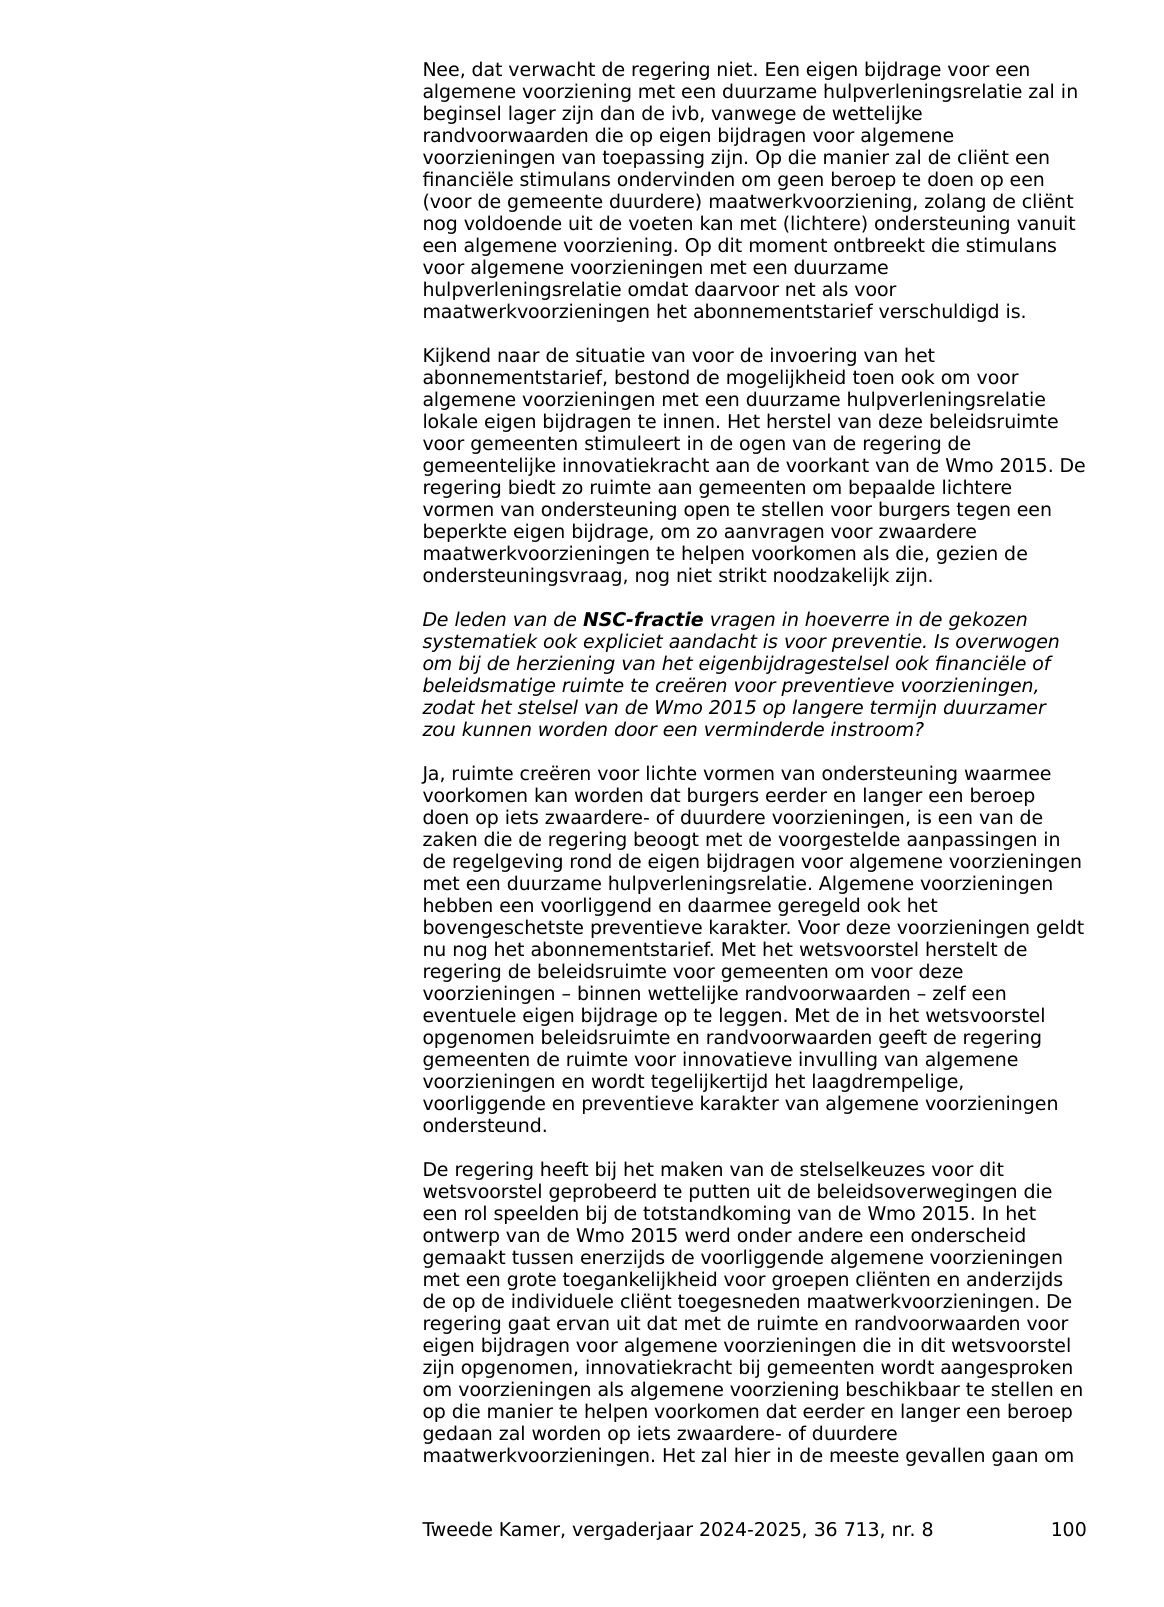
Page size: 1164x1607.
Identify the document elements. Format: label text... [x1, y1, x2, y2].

text Ja, ruimte creëren voor lichte vormen van ondersteuning waarmee voorkomen kan worden dat burgers eerder en langer een beroep doen op iets zwaardere- of duurdere voorzieningen, is een van de zaken die de regering beoogt met de voorgestelde aanpassingen in de regelgeving rond de eigen bijdragen voor algemene voorzieningen met een duurzame hulpverleningsrelatie. Algemene voorzieningen hebben een voorliggend en daarmee geregeld ook het bovengeschetste preventieve karakter. Voor deze voorzieningen geldt nu nog het abonnementstarief. Met het wetsvoorstel herstelt de regering de beleidsruimte voor gemeenten om voor deze voorzieningen – binnen wettelijke randvoorwaarden – zelf een eventuele eigen bijdrage op te leggen. Met de in het wetsvoorstel opgenomen beleidsruimte en randvoorwaarden geeft de regering gemeenten de ruimte voor innovatieve invulling van algemene voorzieningen en wordt tegelijkertijd het laagdrempelige, voorliggende en preventieve karakter van algemene voorzieningen ondersteund. [422, 763, 1087, 1137]
text Kijkend naar de situatie van voor de invoering van het abonnementstarief, bestond de mogelijkheid toen ook om voor algemene voorzieningen met een duurzame hulpverleningsrelatie lokale eigen bijdragen te innen. Het herstel van deze beleidsruimte voor gemeenten stimuleert in de ogen van de regering de gemeentelijke innovatiekracht aan de voorkant van de Wmo 2015. De regering biedt zo ruimte aan gemeenten om bepaalde lichtere vormen van ondersteuning open te stellen voor burgers tegen een beperkte eigen bijdrage, om zo aanvragen voor zwaardere maatwerkvoorzieningen te helpen voorkomen als die, gezien de ondersteuningsvraag, nog niet strikt noodzakelijk zijn. [422, 345, 1087, 587]
text De leden van de NSC-fractie vragen in hoeverre in de gekozen systematiek ook expliciet aandacht is voor preventie. Is overwogen om bij de herziening van het eigenbijdragestelsel ook financiële of beleidsmatige ruimte te creëren voor preventieve voorzieningen, zodat het stelsel van de Wmo 2015 op langere termijn duurzamer zou kunnen worden door een verminderde instroom? [422, 609, 1087, 741]
text De regering heeft bij het maken van de stelselkeuzes voor dit wetsvoorstel geprobeerd te putten uit de beleidsoverwegingen die een rol speelden bij de totstandkoming van de Wmo 2015. In het ontwerp van de Wmo 2015 werd onder andere een onderscheid gemaakt tussen enerzijds de voorliggende algemene voorzieningen met een grote toegankelijkheid voor groepen cliënten en anderzijds de op de individuele cliënt toegesneden maatwerkvoorzieningen. De regering gaat ervan uit dat met de ruimte en randvoorwaarden voor eigen bijdragen voor algemene voorzieningen die in dit wetsvoorstel zijn opgenomen, innovatiekracht bij gemeenten wordt aangesproken om voorzieningen als algemene voorziening beschikbaar te stellen en op die manier te helpen voorkomen dat eerder en langer een beroep gedaan zal worden op iets zwaardere- of duurdere maatwerkvoorzieningen. Het zal hier in de meeste gevallen gaan om [422, 1159, 1087, 1467]
text Nee, dat verwacht de regering niet. Een eigen bijdrage voor een algemene voorziening met een duurzame hulpverleningsrelatie zal in beginsel lager zijn dan de ivb, vanwege de wettelijke randvoorwaarden die op eigen bijdragen voor algemene voorzieningen van toepassing zijn. Op die manier zal de cliënt een financiële stimulans ondervinden om geen beroep te doen op een (voor de gemeente duurdere) maatwerkvoorziening, zolang de cliënt nog voldoende uit de voeten kan met (lichtere) ondersteuning vanuit een algemene voorziening. Op dit moment ontbreekt die stimulans voor algemene voorzieningen met een duurzame hulpverleningsrelatie omdat daarvoor net als voor maatwerkvoorzieningen het abonnementstarief verschuldigd is. [422, 59, 1087, 323]
